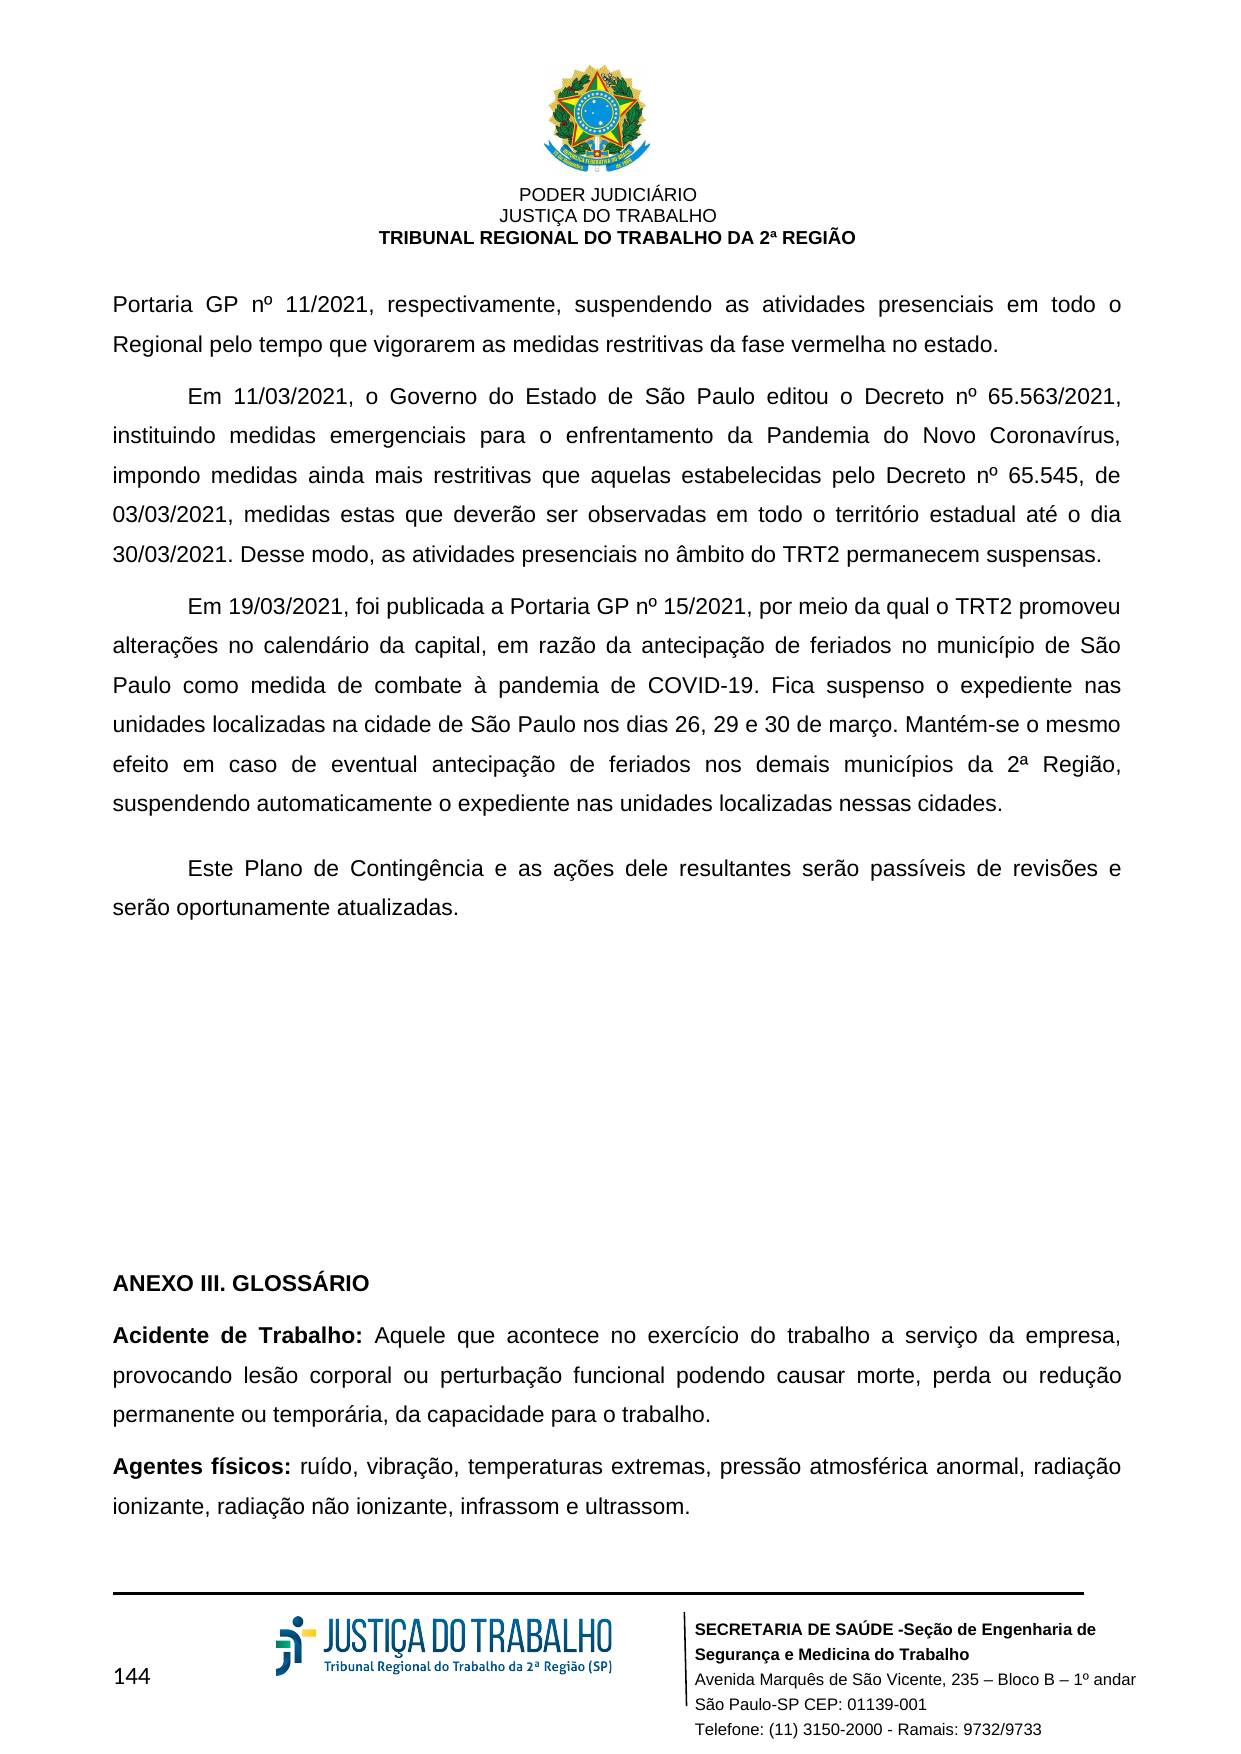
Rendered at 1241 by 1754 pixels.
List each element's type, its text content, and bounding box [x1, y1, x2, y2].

subtitle ANEXO III. GLOSSÁRIO [112, 1270, 1122, 1297]
text Em 11/03/2021, o Governo do Estado de São Paulo editou o Decreto nº 65.563/2021, instituindo medidas emergenciais para o enfrentamento da Pandemia do Novo Coronavírus, impondo medidas ainda mais restritivas que aquelas estabelecidas pelo Decreto nº 65.545, de 03/03/2021, medidas estas que deverão ser observadas em todo o território estadual até o dia 30/03/2021. Desse modo, as atividades presenciais no âmbito do TRT2 permanecem suspensas. [112, 383, 1122, 567]
picture [543, 65, 650, 172]
text Em 19/03/2021, foi publicada a Portaria GP nº 15/2021, por meio da qual o TRT2 promoveu alterações no calendário da capital, em razão da antecipação de feriados no município de São Paulo como medida de combate à pandemia de COVID-19. Fica suspenso o expediente nas unidades localizadas na cidade de São Paulo nos dias 26, 29 e 30 de março. Mantém-se o mesmo efeito em caso de eventual antecipação de feriados nos demais municípios da 2ª Região, suspendendo automaticamente o expediente nas unidades localizadas nessas cidades. [112, 593, 1122, 816]
picture [276, 1616, 612, 1676]
text Acidente de Trabalho: Aquele que acontece no exercício do trabalho a serviço da empresa, provocando lesão corporal ou perturbação funcional podendo causar morte, perda ou redução permanente ou temporária, da capacidade para o trabalho. [112, 1322, 1122, 1428]
text Agentes físicos: ruído, vibração, temperaturas extremas, pressão atmosférica anormal, radiação ionizante, radiação não ionizante, infrassom e ultrassom. [112, 1453, 1122, 1519]
text Este Plano de Contingência e as ações dele resultantes serão passíveis de revisões e serão oportunamente atualizadas. [112, 854, 1122, 920]
text Portaria GP nº 11/2021, respectivamente, suspendendo as atividades presenciais em todo o Regional pelo tempo que vigorarem as medidas restritivas da fase vermelha no estado. [112, 291, 1122, 357]
